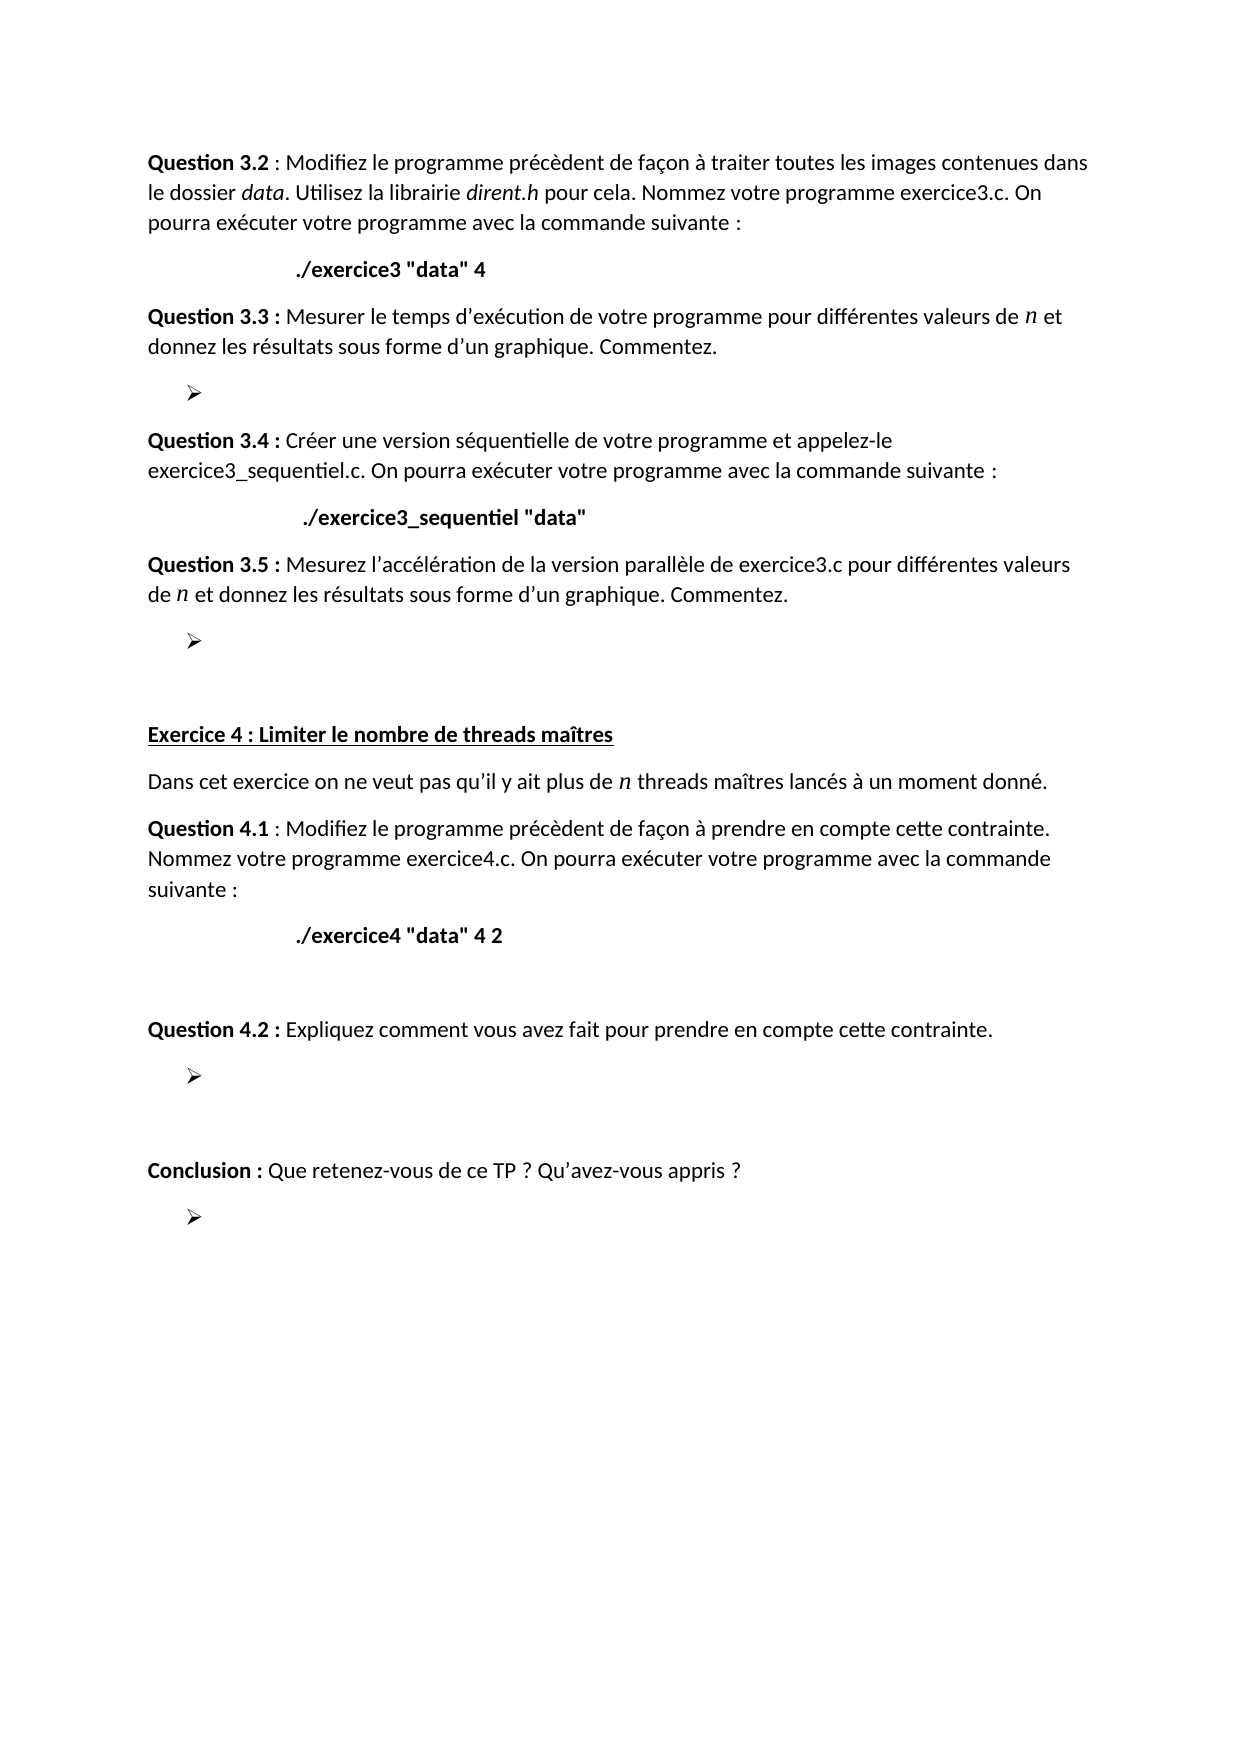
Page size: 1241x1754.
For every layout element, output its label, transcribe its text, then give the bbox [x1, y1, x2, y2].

text Question 3.2 : Modifiez le programme précèdent de façon à traiter toutes les images contenues dans le dossier data. Utilisez la librairie dirent.h pour cela. Nommez votre programme exercice3.c. On pourra exécuter votre programme avec la commande suivante : [148, 148, 1093, 236]
text ./exercice4 "data" 4 2 [148, 922, 1093, 949]
text Question 4.2 : Expliquez comment vous avez fait pour prendre en compte cette contrainte. [148, 1015, 1093, 1043]
text Question 3.3 : Mesurer le temps d’exécution de votre programme pour différentes valeurs de et donnez les résultats sous forme d’un graphique. Commentez. [148, 302, 1093, 360]
text Question 4.1 : Modifiez le programme précèdent de façon à prendre en compte cette contrainte. Nommez votre programme exercice4.c. On pourra exécuter votre programme avec la commande suivante : [148, 814, 1093, 903]
text Question 3.4 : Créer une version séquentielle de votre programme et appelez-le exercice3_sequentiel.c. On pourra exécuter votre programme avec la commande suivante : [148, 426, 1093, 484]
text Dans cet exercice on ne veut pas qu’il y ait plus de threads maîtres lancés à un moment donné. [148, 767, 1093, 795]
text Exercice 4 : Limiter le nombre de threads maîtres [148, 721, 1093, 748]
text Conclusion : Que retenez-vous de ce TP ? Qu’avez-vous appris ? [148, 1156, 1093, 1184]
text ./exercice3 "data" 4 [148, 255, 1093, 283]
text ./exercice3_sequentiel "data" [148, 503, 1093, 531]
text Question 3.5 : Mesurez l’accélération de la version parallèle de exercice3.c pour différentes valeurs de et donnez les résultats sous forme d’un graphique. Commentez. [148, 550, 1093, 608]
